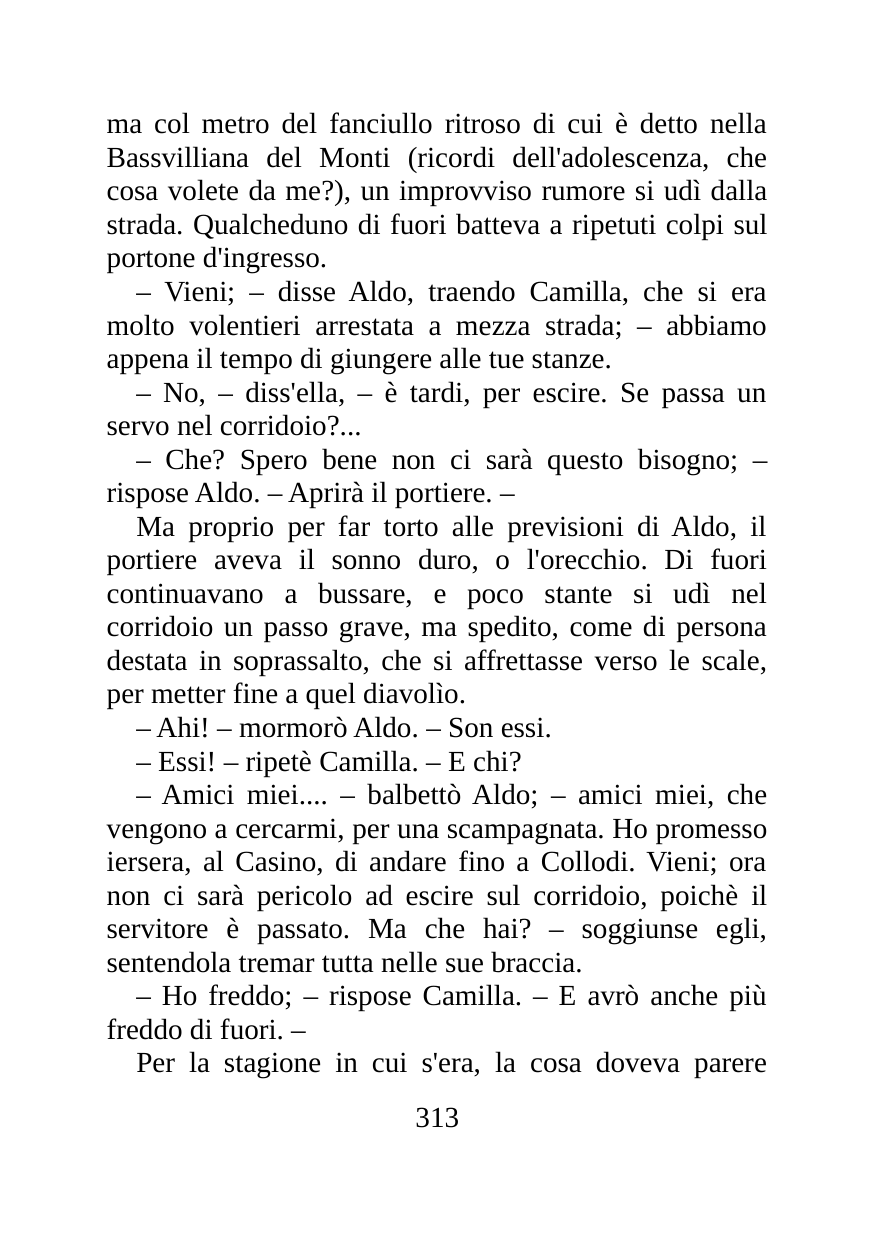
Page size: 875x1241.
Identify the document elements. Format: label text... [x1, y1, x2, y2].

text ‒ Ahi! ‒ mormorò Aldo. ‒ Son essi. [106, 710, 768, 744]
text ‒ Amici miei.... ‒ balbettò Aldo; ‒ amici miei, che vengono a cercarmi, per una scampagnata. Ho promesso iersera, al Casino, di andare fino a Collodi. Vieni; ora non ci sarà pericolo ad escire sul corridoio, poichè il servitore è passato. Ma che hai? ‒ soggiunse egli, sentendola tremar tutta nelle sue braccia. [106, 777, 768, 978]
text ma col metro del fanciullo ritroso di cui è detto nella Bassvilliana del Monti (ricordi dell'adolescenza, che cosa volete da me?), un improvviso rumore si udì dalla strada. Qualcheduno di fuori batteva a ripetuti colpi sul portone d'ingresso. [106, 106, 768, 274]
text Ma proprio per far torto alle previsioni di Aldo, il portiere aveva il sonno duro, o l'orecchio. Di fuori continuavano a bussare, e poco stante si udì nel corridoio un passo grave, ma spedito, come di persona destata in soprassalto, che si affrettasse verso le scale, per metter fine a quel diavolìo. [106, 509, 768, 710]
text ‒ Vieni; ‒ disse Aldo, traendo Camilla, che si era molto volentieri arrestata a mezza strada; ‒ abbiamo appena il tempo di giungere alle tue stanze. [106, 274, 768, 375]
text ‒ Che? Spero bene non ci sarà questo bisogno; ‒ rispose Aldo. ‒ Aprirà il portiere. ‒ [106, 442, 768, 509]
text ‒ No, ‒ diss'ella, ‒ è tardi, per escire. Se passa un servo nel corridoio?... [106, 375, 768, 442]
text ‒ Essi! ‒ ripetè Camilla. ‒ E chi? [106, 744, 768, 777]
text Per la stagione in cui s'era, la cosa doveva parere [106, 1046, 768, 1079]
text ‒ Ho freddo; ‒ rispose Camilla. ‒ E avrò anche più freddo di fuori. ‒ [106, 978, 768, 1046]
